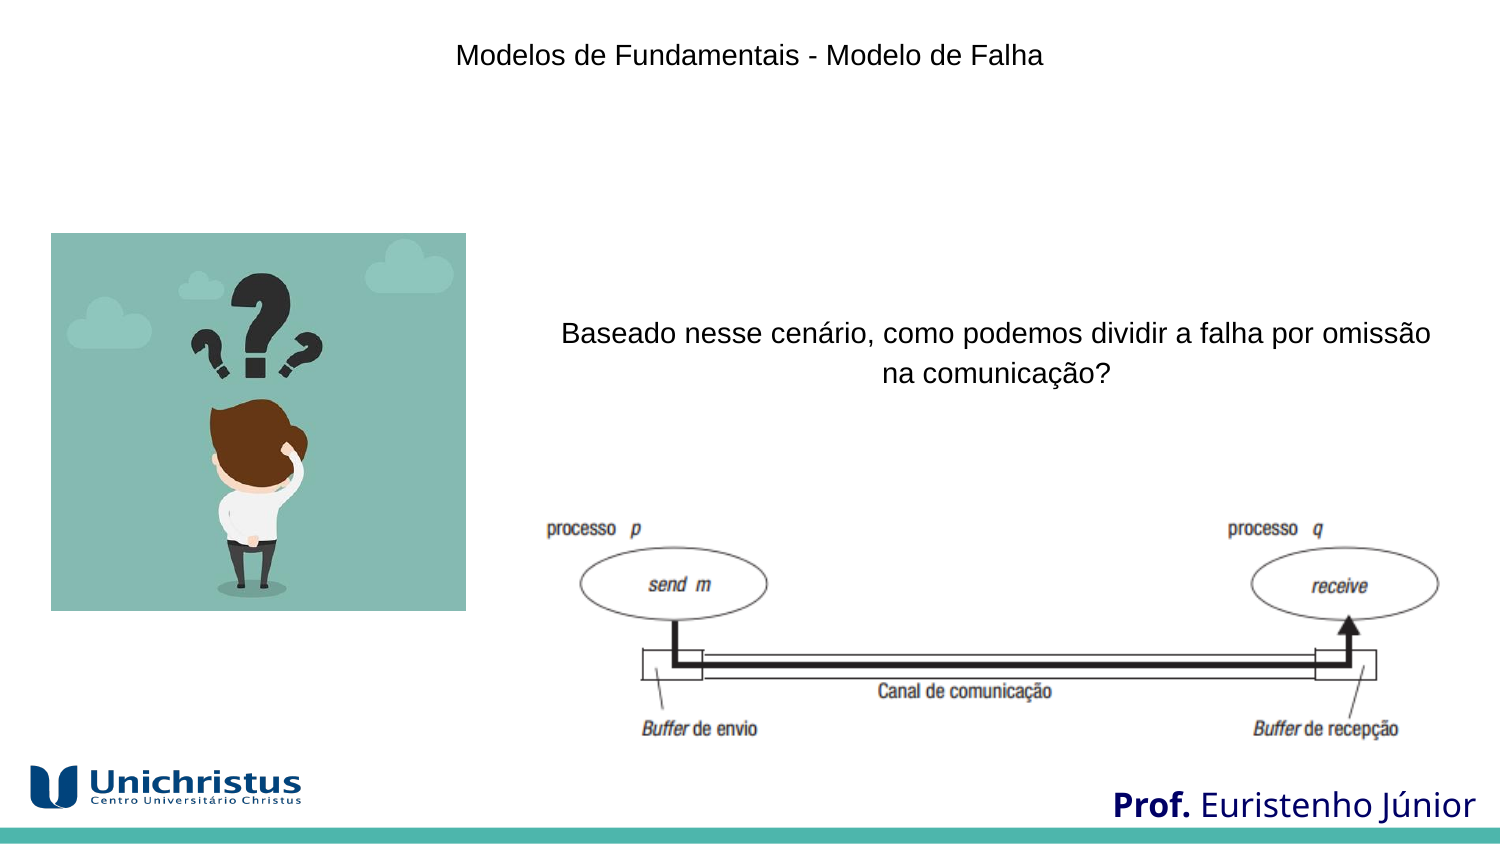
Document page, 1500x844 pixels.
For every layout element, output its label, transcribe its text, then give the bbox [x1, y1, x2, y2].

list Baseado nesse cenário, como podemos dividir a falha por omissão na comunicação? [544, 152, 1449, 507]
picture [26, 763, 305, 810]
title Modelos de Fundamentais - Modelo de Falha [51, 20, 1449, 137]
picture [51, 233, 466, 611]
picture [522, 507, 1454, 750]
text_box Prof. Euristenho Júnior [1097, 773, 1494, 829]
